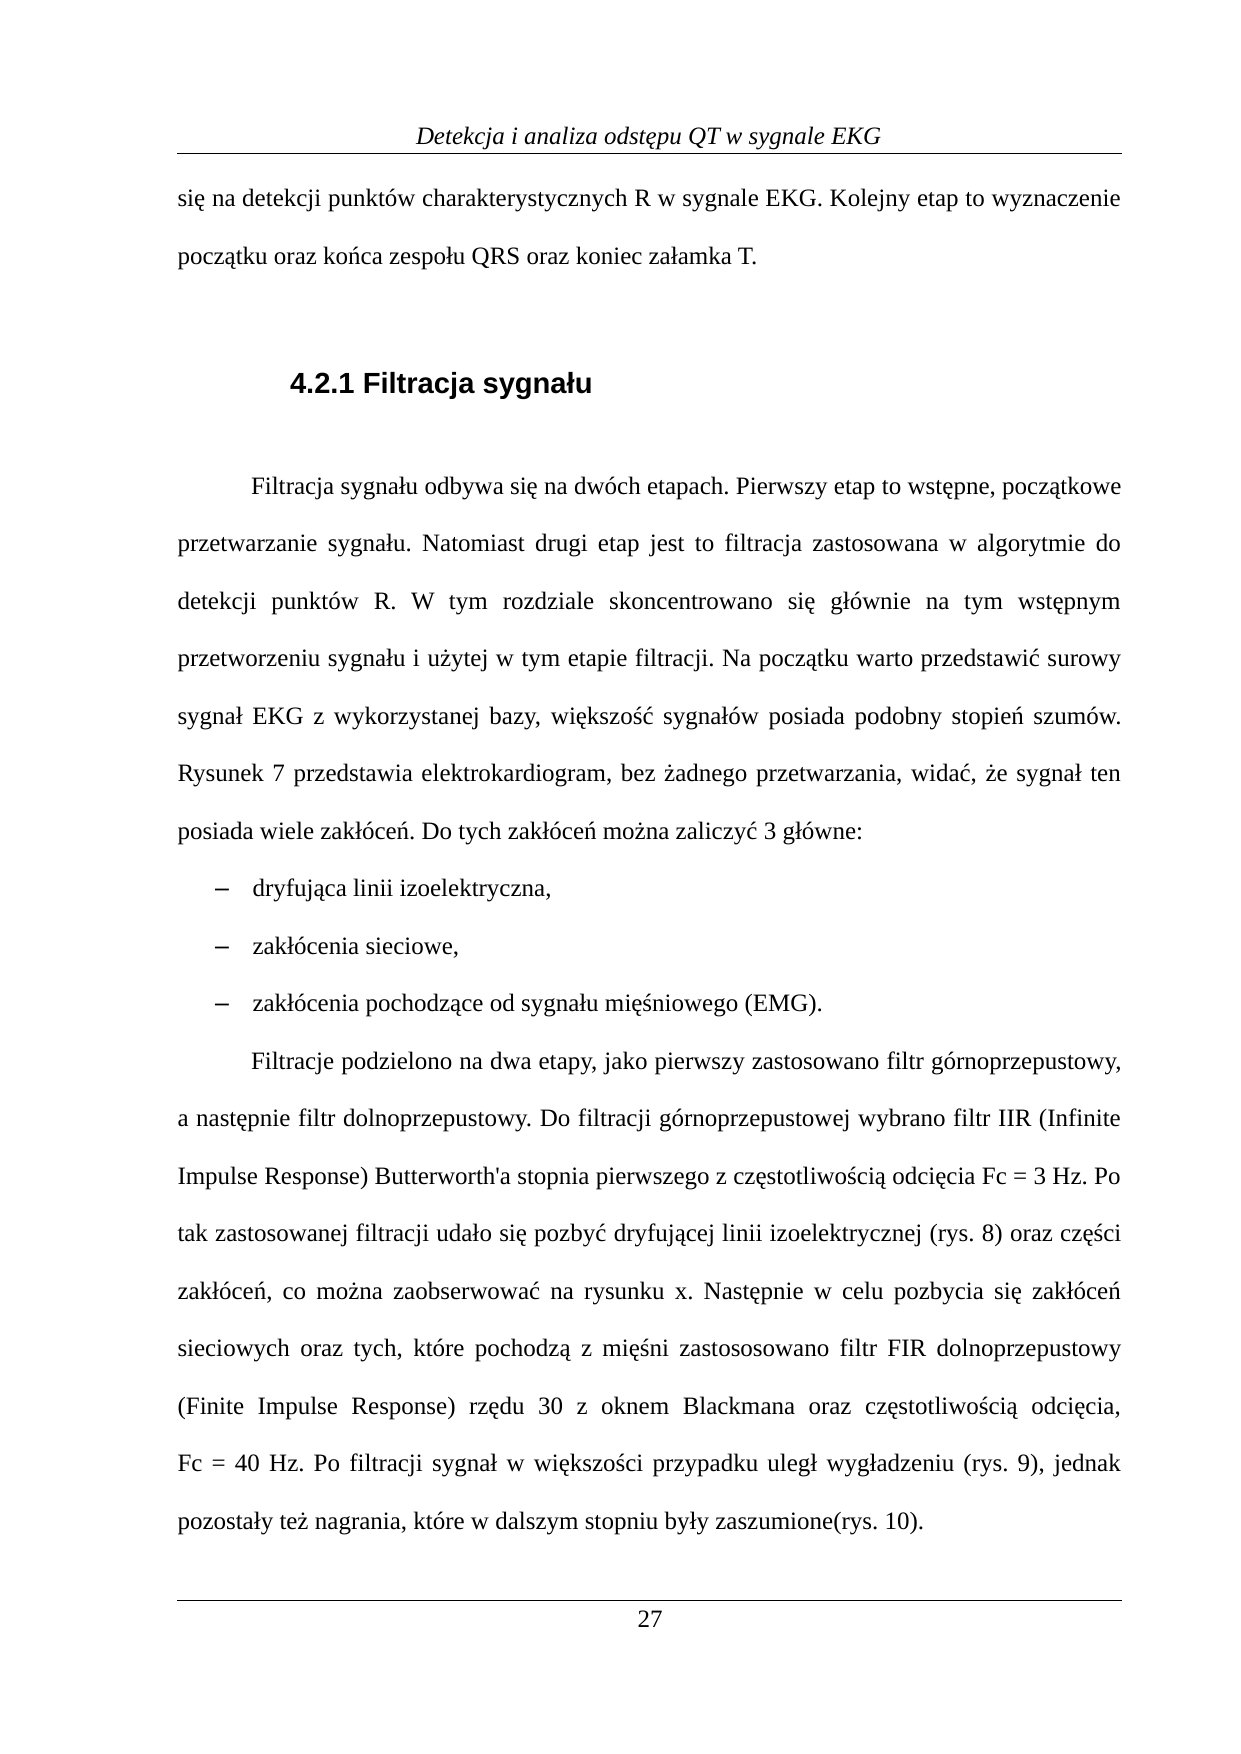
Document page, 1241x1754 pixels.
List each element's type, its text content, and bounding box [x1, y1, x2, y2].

list zakłócenia sieciowe, [215, 916, 1122, 959]
list zakłócenia pochodzące od sygnału mięśniowego (EMG). [215, 974, 1122, 1017]
subtitle 4.2.1 Filtracja sygnału [215, 366, 1122, 400]
text Filtracje podzielono na dwa etapy, jako pierwszy zastosowano filtr górnoprzepustowy, a następnie filtr dolnoprzepustowy. Do filtracji górnoprzepustowej wybrano filtr IIR (Infinite Impulse Response) Butterworth'a stopnia pierwszego z częstotliwością odcięcia Fc = 3 Hz. Po tak zastosowanej filtracji udało się pozbyć dryfującej linii izoelektrycznej (rys. 8) oraz części zakłóceń, co można zaobserwować na rysunku x. Następnie w celu pozbycia się zakłóceń sieciowych oraz tych, które pochodzą z mięśni zastososowano filtr FIR dolnoprzepustowy (Finite Impulse Response) rzędu 30 z oknem Blackmana oraz częstotliwością odcięcia, Fc = 40 Hz. Po filtracji sygnał w większości przypadku uległ wygładzeniu (rys. 9), jednak pozostały też nagrania, które w dalszym stopniu były zaszumione(rys. 10). [177, 1031, 1122, 1534]
list dryfująca linii izoelektryczna, [215, 859, 1122, 902]
text się na detekcji punktów charakterystycznych R w sygnale EKG. Kolejny etap to wyznaczenie początku oraz końca zespołu QRS oraz koniec załamka T. [177, 183, 1122, 269]
text Filtracja sygnału odbywa się na dwóch etapach. Pierwszy etap to wstępne, początkowe przetwarzanie sygnału. Natomiast drugi etap jest to filtracja zastosowana w algorytmie do detekcji punktów R. W tym rozdziale skoncentrowano się głównie na tym wstępnym przetworzeniu sygnału i użytej w tym etapie filtracji. Na początku warto przedstawić surowy sygnał EKG z wykorzystanej bazy, większość sygnałów posiada podobny stopień szumów. Rysunek 7 przedstawia elektrokardiogram, bez żadnego przetwarzania, widać, że sygnał ten posiada wiele zakłóceń. Do tych zakłóceń można zaliczyć 3 główne: [177, 456, 1122, 844]
